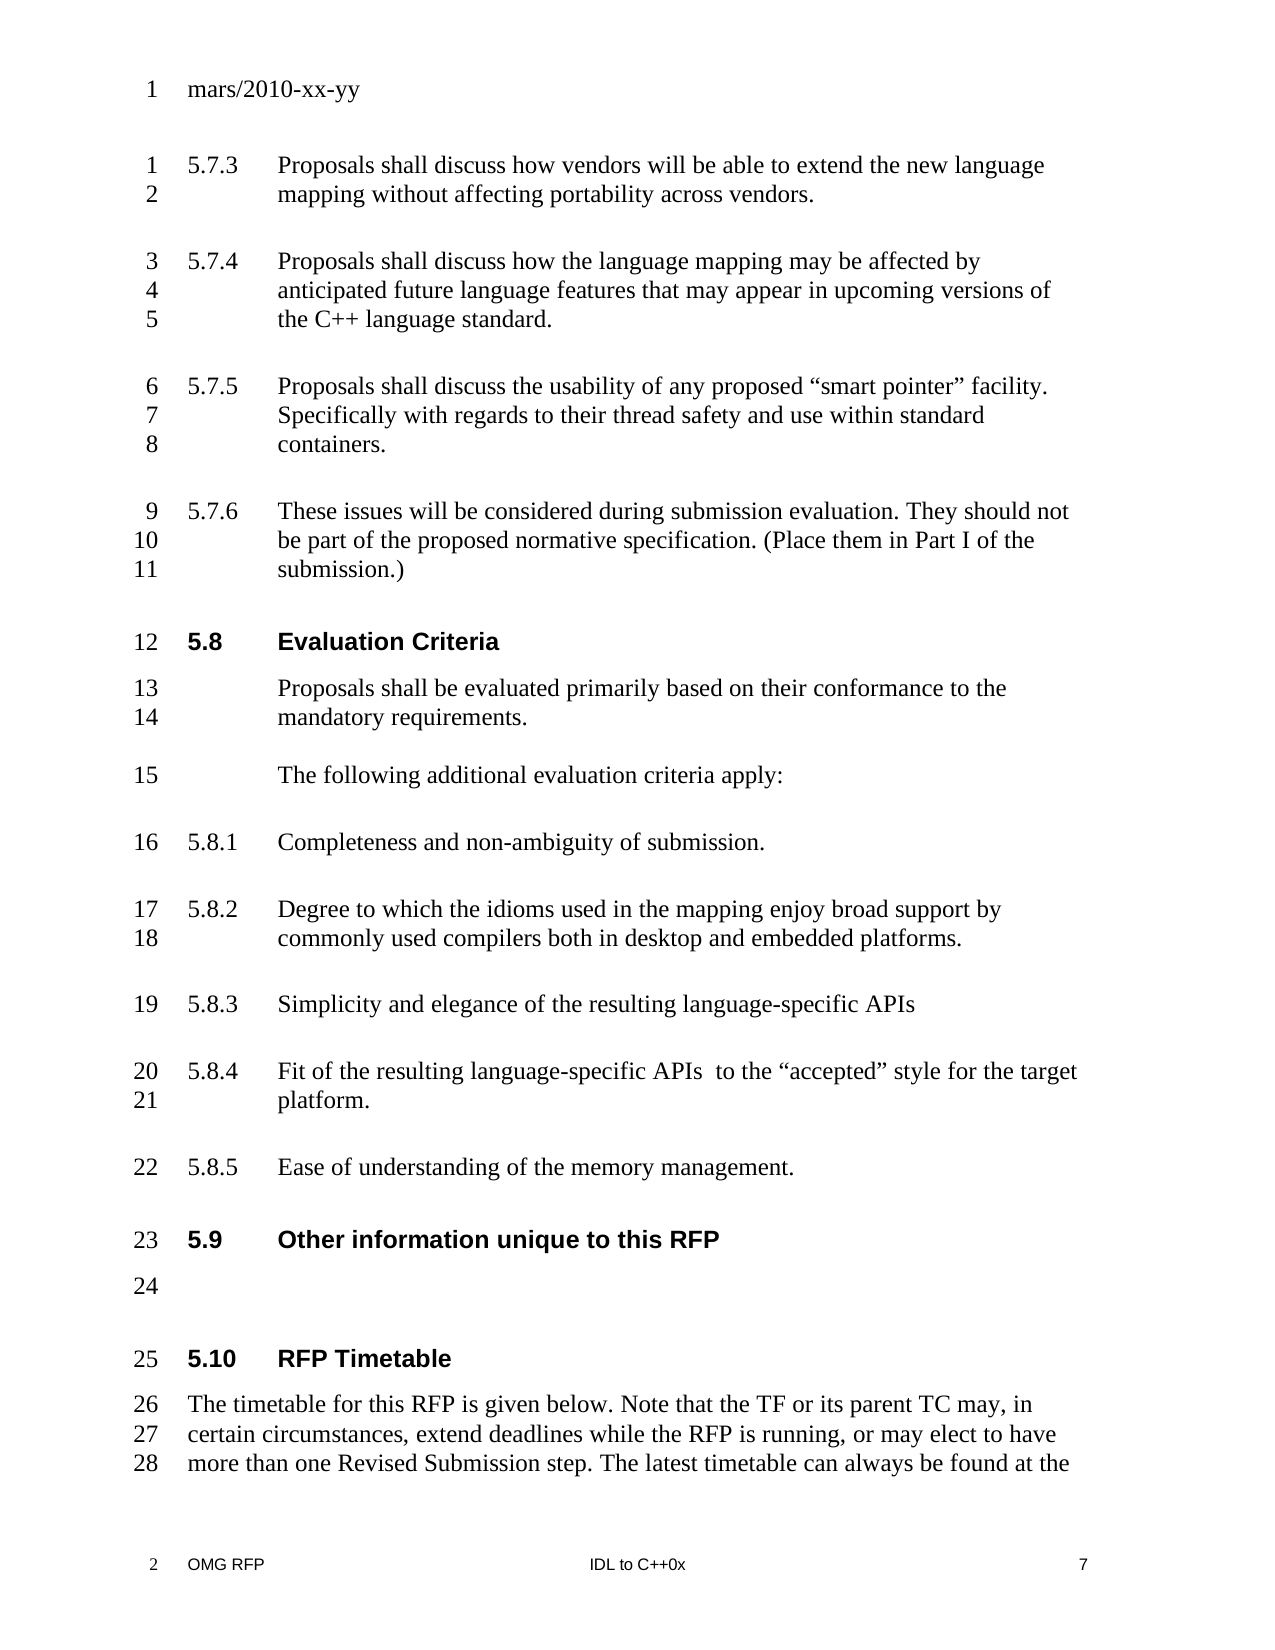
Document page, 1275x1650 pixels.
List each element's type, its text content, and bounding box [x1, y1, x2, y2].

subtitle Evaluation Criteria [187, 627, 1087, 656]
subtitle RFP Timetable [187, 1344, 1087, 1373]
subtitle Fit of the resulting language-specific APIs to the “accepted” style for the target platform. [187, 1056, 1087, 1114]
subtitle Proposals shall discuss how vendors will be able to extend the new language mapping without affecting portability across vendors. [187, 150, 1087, 208]
text The following additional evaluation criteria apply: [277, 760, 1087, 789]
subtitle Proposals shall discuss the usability of any proposed “smart pointer” facility. Specifically with regards to their thread safety and use within standard containers. [187, 371, 1087, 458]
subtitle Other information unique to this RFP [187, 1225, 1087, 1254]
subtitle Completeness and non-ambiguity of submission. [187, 827, 1087, 856]
subtitle Degree to which the idioms used in the mapping enjoy broad support by commonly used compilers both in desktop and embedded platforms. [187, 894, 1087, 952]
subtitle Simplicity and elegance of the resulting language-specific APIs [187, 989, 1087, 1019]
subtitle Ease of understanding of the memory management. [187, 1152, 1087, 1181]
text The timetable for this RFP is given below. Note that the TF or its parent TC may, in certain circumstances, extend deadlines while the RFP is running, or may elect to have more than one Revised Submission step. The latest timetable can always be found at the [187, 1389, 1087, 1477]
